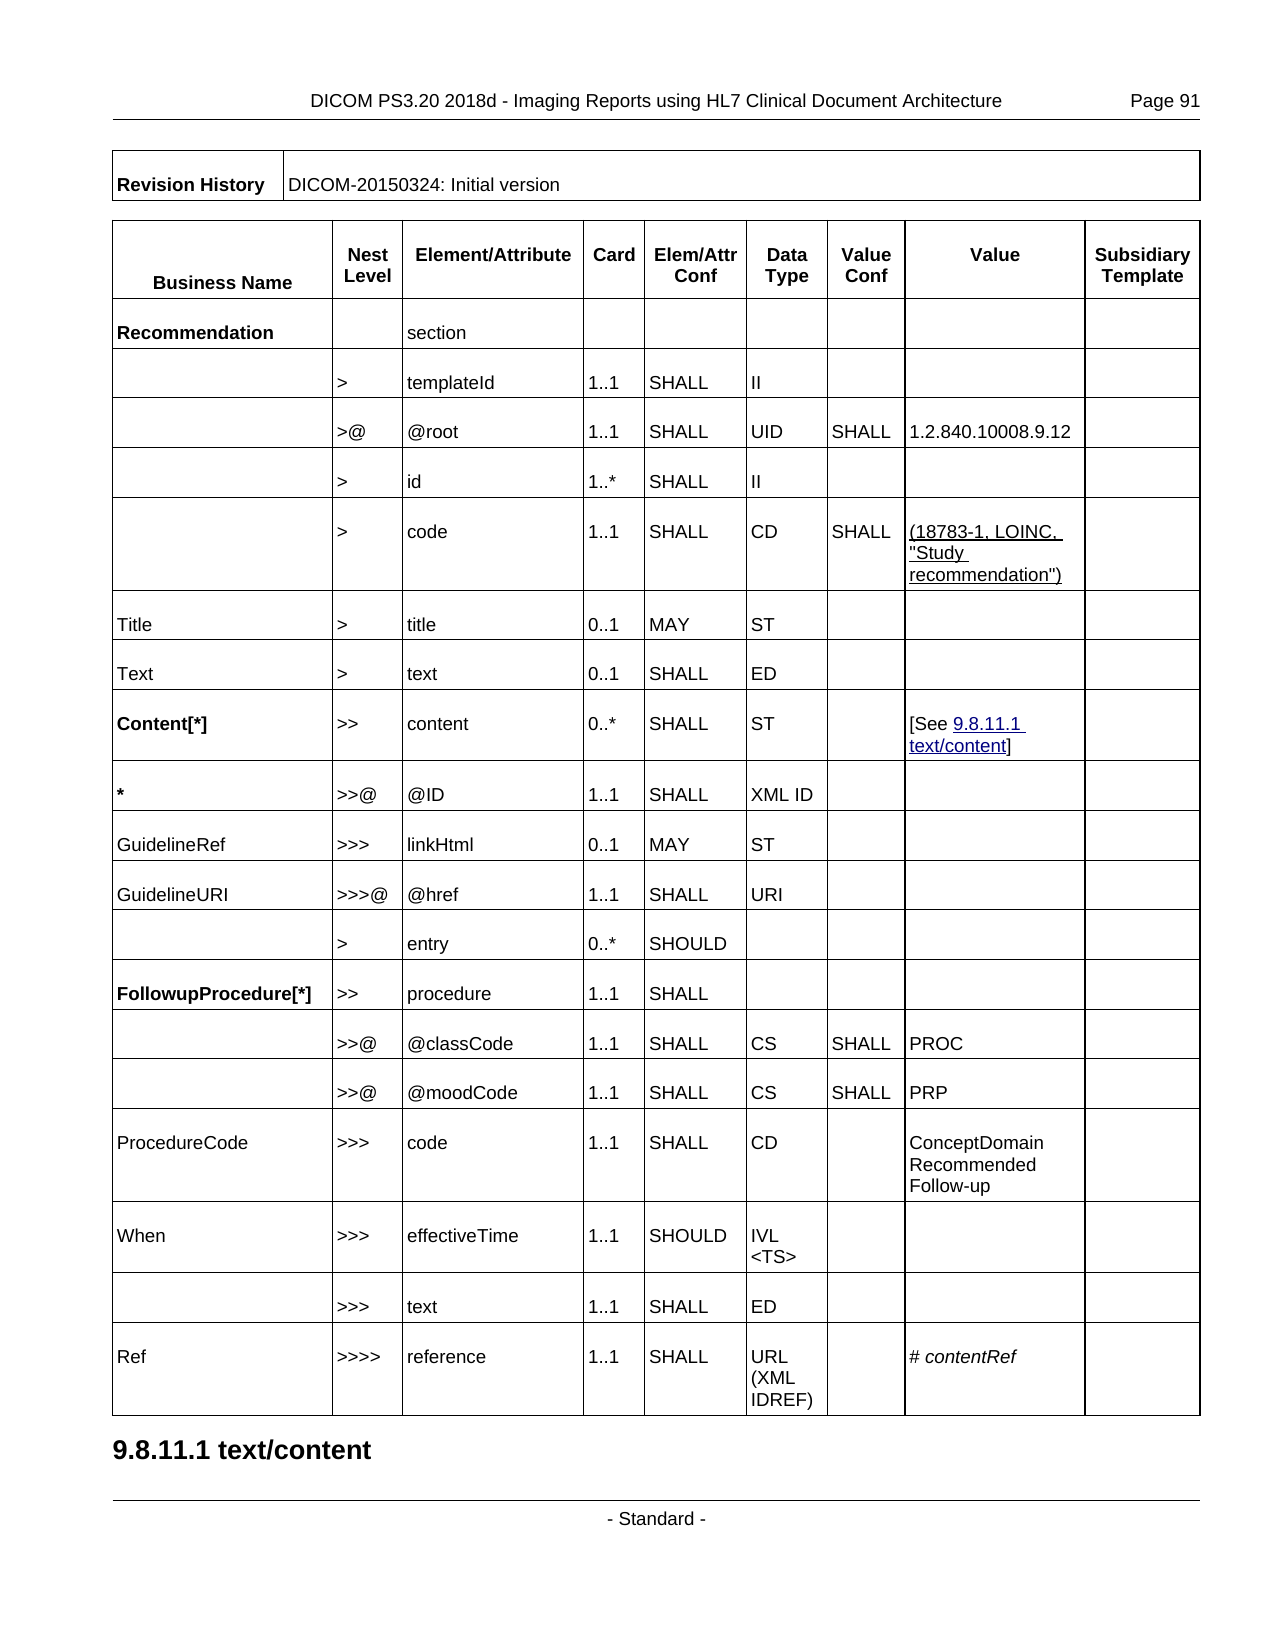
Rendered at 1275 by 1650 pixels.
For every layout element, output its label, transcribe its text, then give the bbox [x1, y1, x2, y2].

table_cell template​Id [403, 349, 583, 397]
table_cell [906, 761, 1084, 810]
table_cell >>@ [333, 1059, 402, 1108]
table_cell URI [747, 861, 827, 909]
table_cell SHALL [645, 861, 746, 909]
table_cell text [403, 1273, 583, 1322]
table_cell link​Html [403, 811, 583, 859]
table_cell 1..1 [584, 761, 644, 810]
table_cell content [403, 690, 583, 760]
table_cell [333, 299, 402, 348]
table_cell 1.2.840.10008.9.12 [906, 398, 1084, 447]
table_cell [1086, 1109, 1199, 1201]
table_cell >>> [333, 811, 402, 859]
table_cell ED [747, 1273, 827, 1322]
table_cell >>@ [333, 1010, 402, 1058]
table_cell code [403, 1109, 583, 1201]
table_cell @ID [403, 761, 583, 810]
table_cell [828, 640, 904, 689]
table_cell text [403, 640, 583, 689]
table_cell [906, 861, 1084, 909]
table_cell > [333, 448, 402, 497]
table_cell [584, 299, 644, 348]
table_cell id [403, 448, 583, 497]
table_cell code [403, 498, 583, 589]
table_cell Procedure​Code [113, 1109, 332, 1201]
table_cell @root [403, 398, 583, 447]
table_cell [828, 761, 904, 810]
table_cell [828, 349, 904, 397]
table_cell MAY [645, 811, 746, 859]
table_cell [828, 1202, 904, 1272]
table_cell >>@ [333, 761, 402, 810]
table_cell procedure [403, 960, 583, 1008]
table_cell IVL <TS> [747, 1202, 827, 1272]
table_cell 1..1 [584, 1059, 644, 1108]
table_cell ED [747, 640, 827, 689]
table_cell [113, 448, 332, 497]
table_cell [1086, 690, 1199, 760]
table_cell [906, 910, 1084, 959]
table_header Elem/Attr Conf [645, 221, 746, 298]
table_cell [828, 1109, 904, 1201]
text 9.8.11.1 text/content [112, 1434, 1200, 1466]
table_cell SHALL [645, 349, 746, 397]
table_cell section [403, 299, 583, 348]
table_cell [828, 811, 904, 859]
table_cell 1..1 [584, 960, 644, 1008]
table_cell [828, 1323, 904, 1414]
table_cell [113, 910, 332, 959]
table_cell SHALL [645, 1323, 746, 1414]
table_cell > [333, 640, 402, 689]
table_cell Revision History [113, 151, 283, 200]
table_cell SHALL [828, 1059, 904, 1108]
table_cell [828, 690, 904, 760]
table_cell SHALL [645, 448, 746, 497]
table_cell Guideline​Ref [113, 811, 332, 859]
table_header Subsidiary Template [1086, 221, 1199, 298]
table_cell 1..* [584, 448, 644, 497]
table_header Card [584, 221, 644, 298]
table_cell ST [747, 591, 827, 639]
table_cell 1..1 [584, 1109, 644, 1201]
table_cell [1086, 498, 1199, 589]
table_cell II [747, 448, 827, 497]
table_cell SHALL [645, 1059, 746, 1108]
table_cell > [333, 910, 402, 959]
table_cell [1086, 640, 1199, 689]
table_cell SHALL [645, 1273, 746, 1322]
table_cell 0..1 [584, 811, 644, 859]
table_cell DICOM-20150324: Initial version [284, 151, 1199, 200]
table_cell SHALL [645, 640, 746, 689]
table_cell [645, 299, 746, 348]
table_cell [113, 1010, 332, 1058]
table_cell [See 9.8.11.1 text/content] [906, 690, 1084, 760]
table_cell [1086, 299, 1199, 348]
table_cell ST [747, 811, 827, 859]
table_cell >>> [333, 1109, 402, 1201]
table_cell [906, 640, 1084, 689]
table_cell @classCode [403, 1010, 583, 1058]
table_cell CD [747, 1109, 827, 1201]
table_cell >@ [333, 398, 402, 447]
table_cell Title [113, 591, 332, 639]
table_cell # content​Ref [906, 1323, 1084, 1414]
table_cell CD [747, 498, 827, 589]
table_cell 0..* [584, 910, 644, 959]
table_cell [113, 1059, 332, 1108]
table_cell @moodCode [403, 1059, 583, 1108]
table_cell [828, 1273, 904, 1322]
table_cell XML ID [747, 761, 827, 810]
table_cell [1086, 1059, 1199, 1108]
table_cell 1..1 [584, 861, 644, 909]
table_cell SHALL [645, 761, 746, 810]
table_cell [1086, 398, 1199, 447]
table_cell 1..1 [584, 1323, 644, 1414]
table_cell [1086, 761, 1199, 810]
table_cell SHALL [828, 1010, 904, 1058]
table_cell entry [403, 910, 583, 959]
table_cell [828, 299, 904, 348]
table_cell II [747, 349, 827, 397]
table_cell MAY [645, 591, 746, 639]
table_cell [906, 960, 1084, 1008]
table_cell [906, 1202, 1084, 1272]
table_cell 1..1 [584, 1202, 644, 1272]
table_cell Followup​Procedure[*] [113, 960, 332, 1008]
table_cell SHALL [645, 1109, 746, 1201]
table_cell @href [403, 861, 583, 909]
table_cell Text [113, 640, 332, 689]
table_cell CS [747, 1010, 827, 1058]
table_cell [1086, 349, 1199, 397]
table_cell [828, 960, 904, 1008]
table_cell 1..1 [584, 398, 644, 447]
table_cell title [403, 591, 583, 639]
table_cell 0..1 [584, 640, 644, 689]
table_cell SHALL [828, 498, 904, 589]
table_cell [828, 591, 904, 639]
table_cell CS [747, 1059, 827, 1108]
table_cell [828, 910, 904, 959]
table_cell 0..1 [584, 591, 644, 639]
table_cell >>> [333, 1273, 402, 1322]
table_cell SHOULD [645, 1202, 746, 1272]
table_header Business Name [113, 221, 332, 298]
table_cell [828, 448, 904, 497]
table_cell [1086, 448, 1199, 497]
table_cell SHALL [645, 1010, 746, 1058]
table_header Nest Level [333, 221, 402, 298]
table_cell [113, 349, 332, 397]
table_cell [906, 448, 1084, 497]
table_cell > [333, 498, 402, 589]
table_cell SHALL [828, 398, 904, 447]
table_header Data Type [747, 221, 827, 298]
table_cell >>>> [333, 1323, 402, 1414]
table_cell >> [333, 960, 402, 1008]
table_cell [1086, 811, 1199, 859]
table_header Element/​Attribute [403, 221, 583, 298]
table_cell When [113, 1202, 332, 1272]
table_cell SHALL [645, 398, 746, 447]
table_cell [747, 960, 827, 1008]
table_cell [747, 299, 827, 348]
table_cell SHALL [645, 498, 746, 589]
table_cell [1086, 1323, 1199, 1414]
table_cell Recommendation [113, 299, 332, 348]
table_cell > [333, 591, 402, 639]
table_cell [906, 349, 1084, 397]
table_cell Content[*] [113, 690, 332, 760]
table_cell 1..1 [584, 1273, 644, 1322]
table_header Value Conf [828, 221, 904, 298]
table_cell (18783-1, LOINC, "Study recommendation") [906, 498, 1084, 589]
table_cell Concept​Domain Recommended Follow-up [906, 1109, 1084, 1201]
table_cell ST [747, 690, 827, 760]
table_cell [828, 861, 904, 909]
table_cell Guideline​URI [113, 861, 332, 909]
table_cell PRP [906, 1059, 1084, 1108]
table_cell SHOULD [645, 910, 746, 959]
table_cell >>>@ [333, 861, 402, 909]
table_cell [1086, 1010, 1199, 1058]
table_cell [1086, 591, 1199, 639]
table_cell 0..* [584, 690, 644, 760]
table_cell 1..1 [584, 1010, 644, 1058]
table_cell SHALL [645, 690, 746, 760]
table_cell [113, 498, 332, 589]
table_cell [113, 398, 332, 447]
table_cell UID [747, 398, 827, 447]
table_cell 1..1 [584, 498, 644, 589]
table_cell effective​Time [403, 1202, 583, 1272]
table_cell [1086, 1202, 1199, 1272]
table_cell [906, 299, 1084, 348]
table_cell [1086, 1273, 1199, 1322]
table_cell [906, 1273, 1084, 1322]
table_cell [906, 811, 1084, 859]
table_cell Ref [113, 1323, 332, 1414]
table_cell [1086, 910, 1199, 959]
table_cell [113, 1273, 332, 1322]
table_cell [747, 910, 827, 959]
table_cell >>> [333, 1202, 402, 1272]
table_cell SHALL [645, 960, 746, 1008]
table_cell 1..1 [584, 349, 644, 397]
table_cell > [333, 349, 402, 397]
table_cell reference [403, 1323, 583, 1414]
table_cell [1086, 960, 1199, 1008]
table_cell PROC [906, 1010, 1084, 1058]
table_cell [906, 591, 1084, 639]
table_header Value [906, 221, 1084, 298]
table_cell >> [333, 690, 402, 760]
table_cell * [113, 761, 332, 810]
table_cell [1086, 861, 1199, 909]
table_cell URL (XML IDREF) [747, 1323, 827, 1414]
